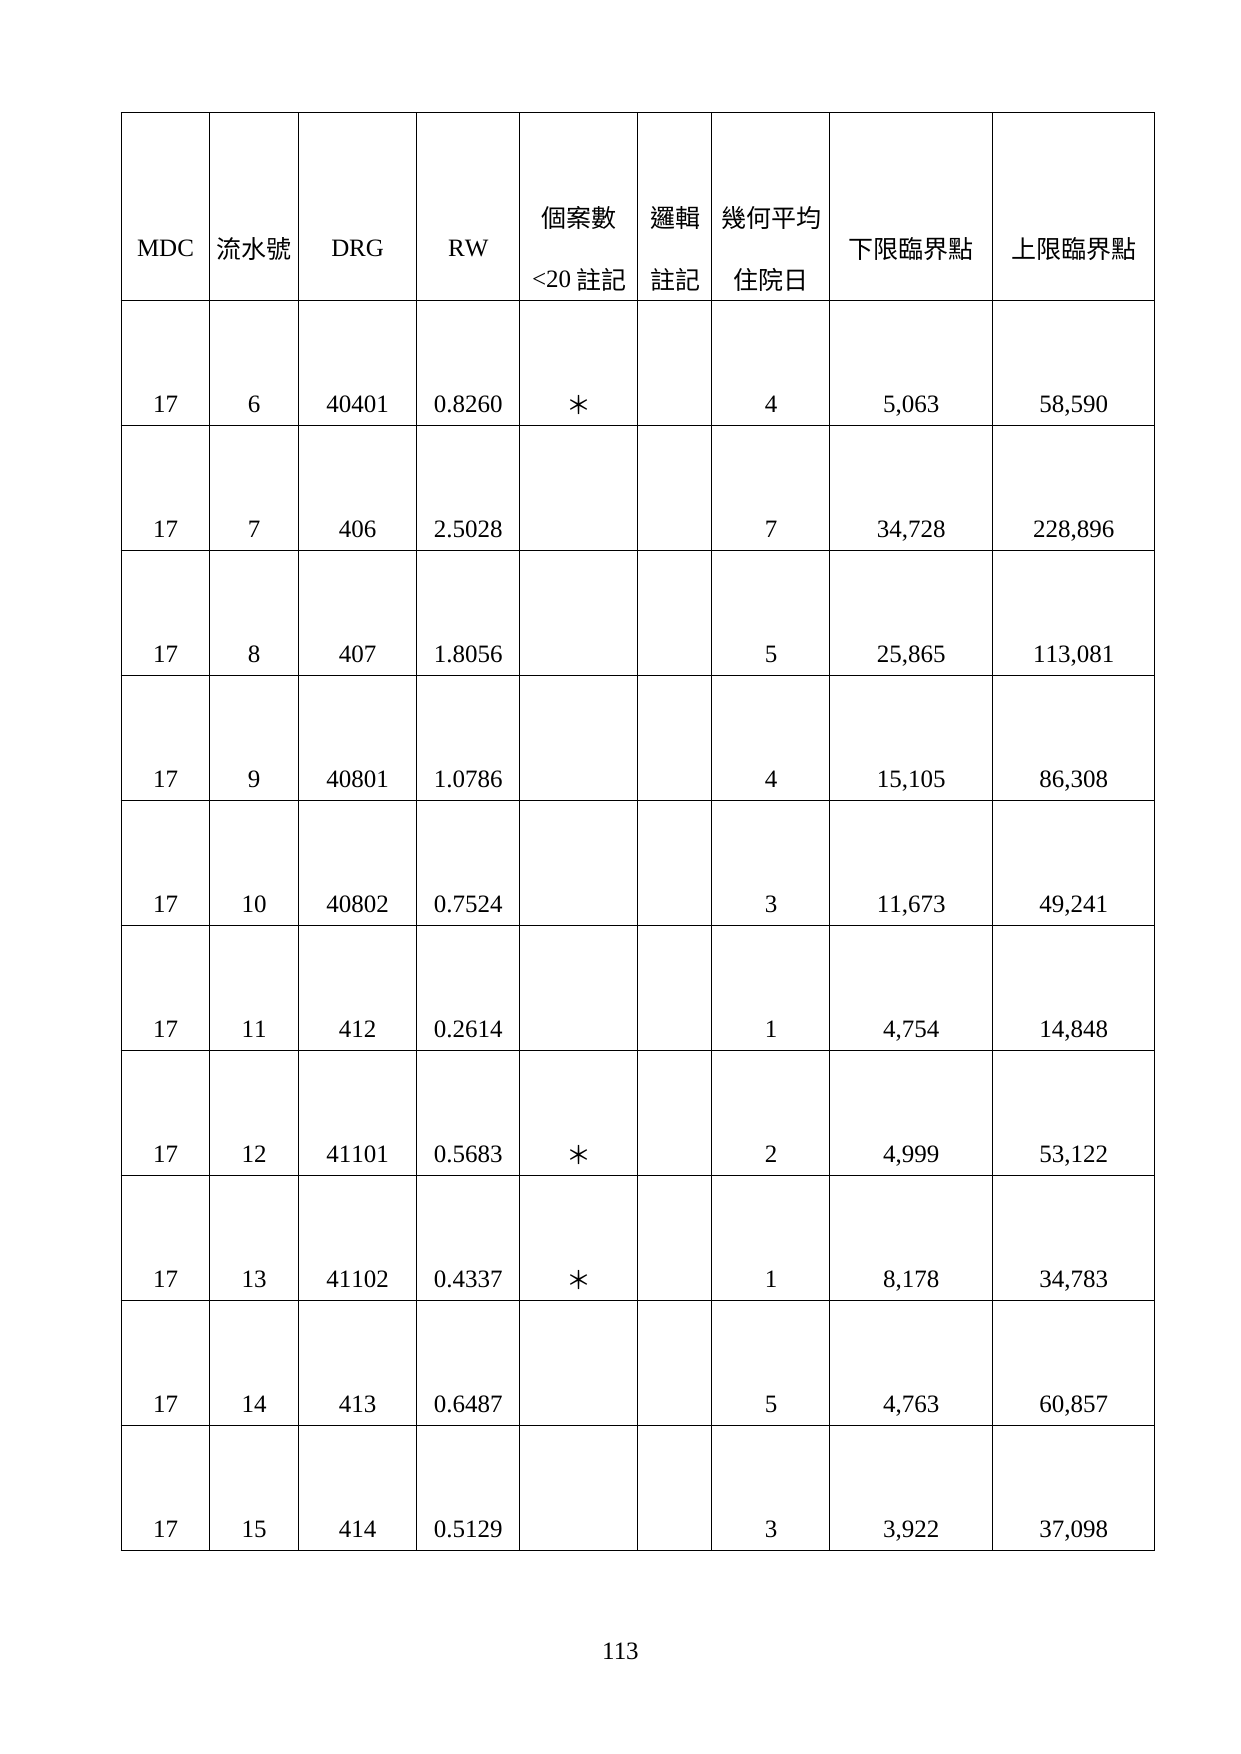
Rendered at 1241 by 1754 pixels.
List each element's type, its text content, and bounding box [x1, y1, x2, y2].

table_cell 17 [122, 426, 209, 550]
table_cell 5,063 [830, 301, 992, 425]
table_header DRG [299, 113, 416, 300]
table_cell 4,999 [830, 1051, 992, 1175]
table_cell 17 [122, 801, 209, 925]
table_cell 40401 [299, 301, 416, 425]
table_cell 17 [122, 1051, 209, 1175]
table_cell 0.2614 [417, 926, 519, 1050]
table_cell [638, 801, 711, 925]
table_cell [520, 801, 637, 925]
table_cell 3,922 [830, 1426, 992, 1550]
table_cell 15 [210, 1426, 298, 1550]
table_cell [638, 926, 711, 1050]
table_cell 53,122 [993, 1051, 1154, 1175]
table_header RW [417, 113, 519, 300]
table_cell 12 [210, 1051, 298, 1175]
table_cell 3 [712, 1426, 829, 1550]
table_cell 11,673 [830, 801, 992, 925]
table_cell 11 [210, 926, 298, 1050]
table_cell [638, 301, 711, 425]
table_cell 37,098 [993, 1426, 1154, 1550]
table_cell [638, 1051, 711, 1175]
table_cell 1.8056 [417, 551, 519, 675]
table_cell [638, 426, 711, 550]
table_cell 1.0786 [417, 676, 519, 800]
table_cell 17 [122, 676, 209, 800]
table_cell 412 [299, 926, 416, 1050]
table_cell 49,241 [993, 801, 1154, 925]
table_cell 14 [210, 1301, 298, 1425]
table_cell [520, 551, 637, 675]
table_cell [638, 551, 711, 675]
table_cell 0.4337 [417, 1176, 519, 1300]
table_cell 4,763 [830, 1301, 992, 1425]
table_cell 7 [712, 426, 829, 550]
table_cell 6 [210, 301, 298, 425]
table_cell 8,178 [830, 1176, 992, 1300]
table_header 個案數<20註記 [520, 113, 637, 300]
table_cell 1 [712, 1176, 829, 1300]
table_header 上限臨界點 [993, 113, 1154, 300]
table_cell 9 [210, 676, 298, 800]
table_cell [638, 1176, 711, 1300]
table_cell 34,783 [993, 1176, 1154, 1300]
table_cell 406 [299, 426, 416, 550]
table_cell [638, 1301, 711, 1425]
table_cell [638, 676, 711, 800]
table_header 流水號 [210, 113, 298, 300]
table_cell 40802 [299, 801, 416, 925]
table_cell 17 [122, 926, 209, 1050]
table_cell 13 [210, 1176, 298, 1300]
table_cell 40801 [299, 676, 416, 800]
table_cell 2 [712, 1051, 829, 1175]
table_cell [520, 426, 637, 550]
table_cell ＊ [520, 1051, 637, 1175]
table_cell 60,857 [993, 1301, 1154, 1425]
table_cell 17 [122, 1176, 209, 1300]
table_cell 25,865 [830, 551, 992, 675]
table_cell 17 [122, 301, 209, 425]
table_cell 0.5683 [417, 1051, 519, 1175]
table_cell 17 [122, 1426, 209, 1550]
table_cell 34,728 [830, 426, 992, 550]
table_cell 4,754 [830, 926, 992, 1050]
table_cell ＊ [520, 1176, 637, 1300]
table_cell 58,590 [993, 301, 1154, 425]
table_cell 407 [299, 551, 416, 675]
table_cell 15,105 [830, 676, 992, 800]
table_cell 8 [210, 551, 298, 675]
table_cell 0.7524 [417, 801, 519, 925]
table_cell 0.5129 [417, 1426, 519, 1550]
table_cell 228,896 [993, 426, 1154, 550]
table_cell 41102 [299, 1176, 416, 1300]
table_cell 413 [299, 1301, 416, 1425]
table_cell 17 [122, 551, 209, 675]
table_cell 2.5028 [417, 426, 519, 550]
table_cell 0.8260 [417, 301, 519, 425]
table_cell 0.6487 [417, 1301, 519, 1425]
table_cell [520, 1426, 637, 1550]
table_cell 14,848 [993, 926, 1154, 1050]
table_header MDC [122, 113, 209, 300]
table_cell 113,081 [993, 551, 1154, 675]
table_cell [638, 1426, 711, 1550]
table_cell ＊ [520, 301, 637, 425]
table_cell 1 [712, 926, 829, 1050]
table_header 邏輯註記 [638, 113, 711, 300]
table_cell [520, 926, 637, 1050]
table_cell 4 [712, 676, 829, 800]
table_cell 4 [712, 301, 829, 425]
table_header 幾何平均住院日 [712, 113, 829, 300]
table_cell 414 [299, 1426, 416, 1550]
table_cell [520, 1301, 637, 1425]
table_cell 5 [712, 551, 829, 675]
table_cell 17 [122, 1301, 209, 1425]
table_cell 7 [210, 426, 298, 550]
table_cell 41101 [299, 1051, 416, 1175]
table_cell 86,308 [993, 676, 1154, 800]
table_cell 5 [712, 1301, 829, 1425]
table_header 下限臨界點 [830, 113, 992, 300]
table_cell 10 [210, 801, 298, 925]
table_cell [520, 676, 637, 800]
table_cell 3 [712, 801, 829, 925]
